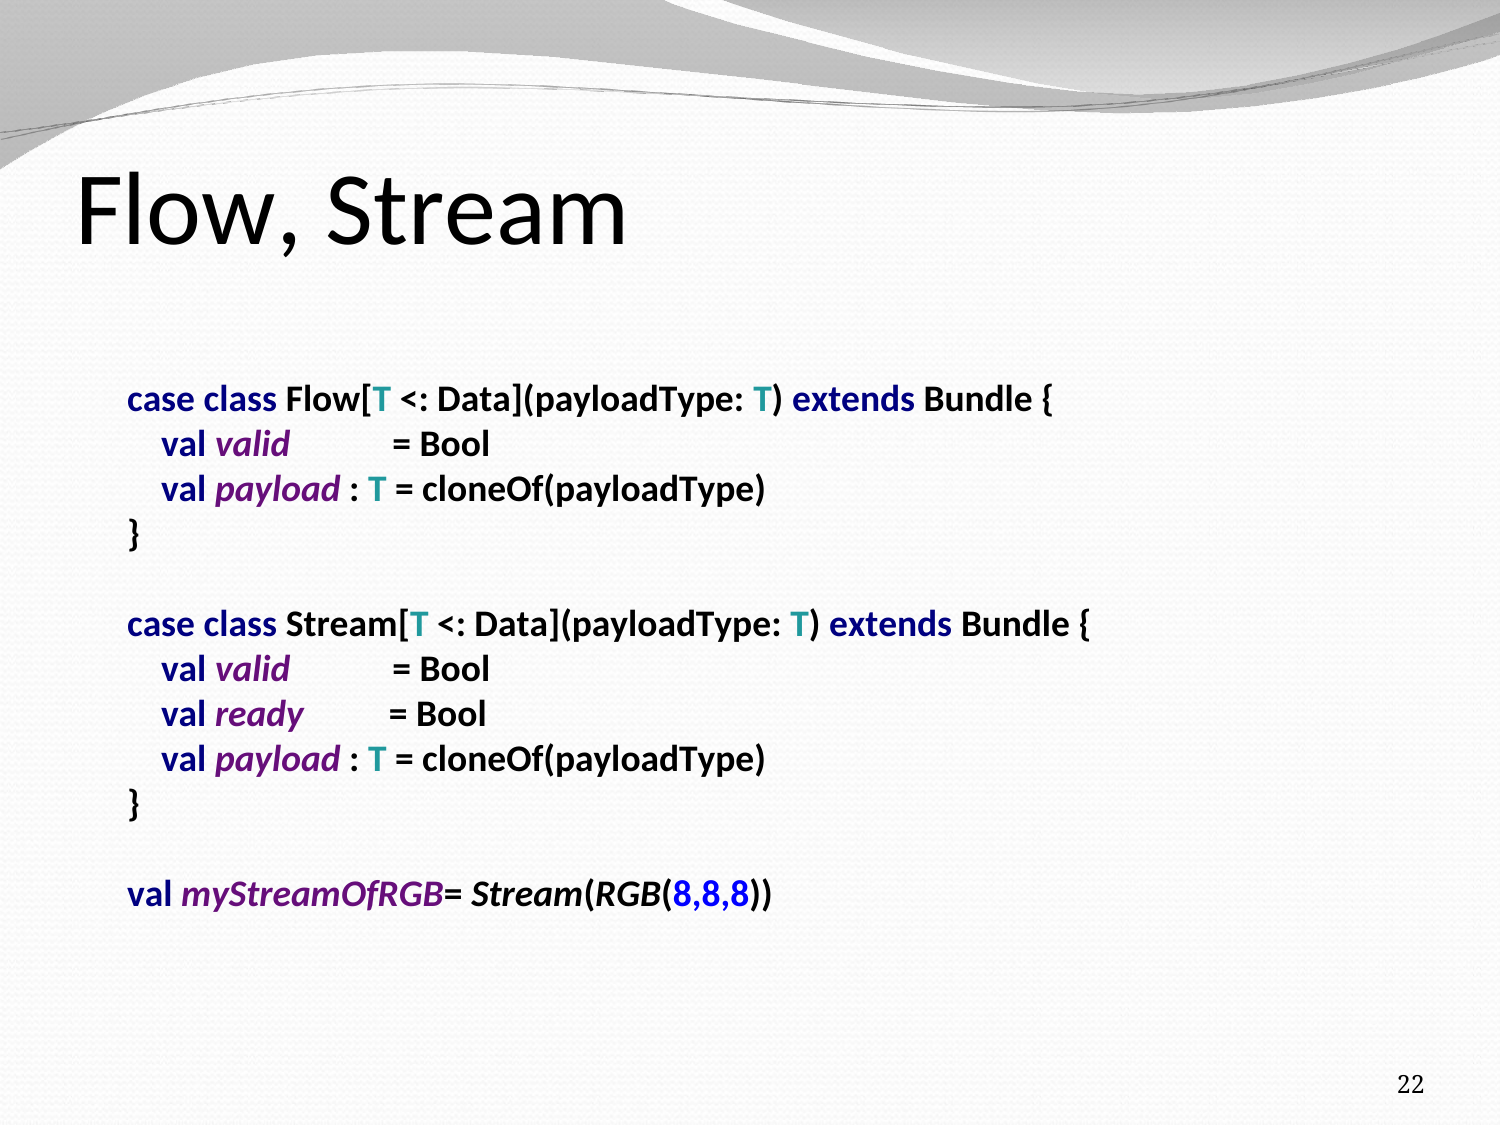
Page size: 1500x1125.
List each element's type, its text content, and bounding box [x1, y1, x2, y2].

picture [0, 0, 1500, 1125]
text_box case class Flow[T <: Data](payloadType: T) extends Bundle { val valid = Bool val payload : T = cloneOf(payloadType) } case class Stream[T <: Data](payloadType: T) extends Bundle { val valid = Bool val ready = Bool val payload : T = cloneOf(payloadType) } val myStreamOfRGB= Stream(RGB(8,8,8)) [112, 365, 1107, 922]
text_box [1299, 1042, 1426, 1103]
title Flow, Stream [75, 78, 1426, 266]
